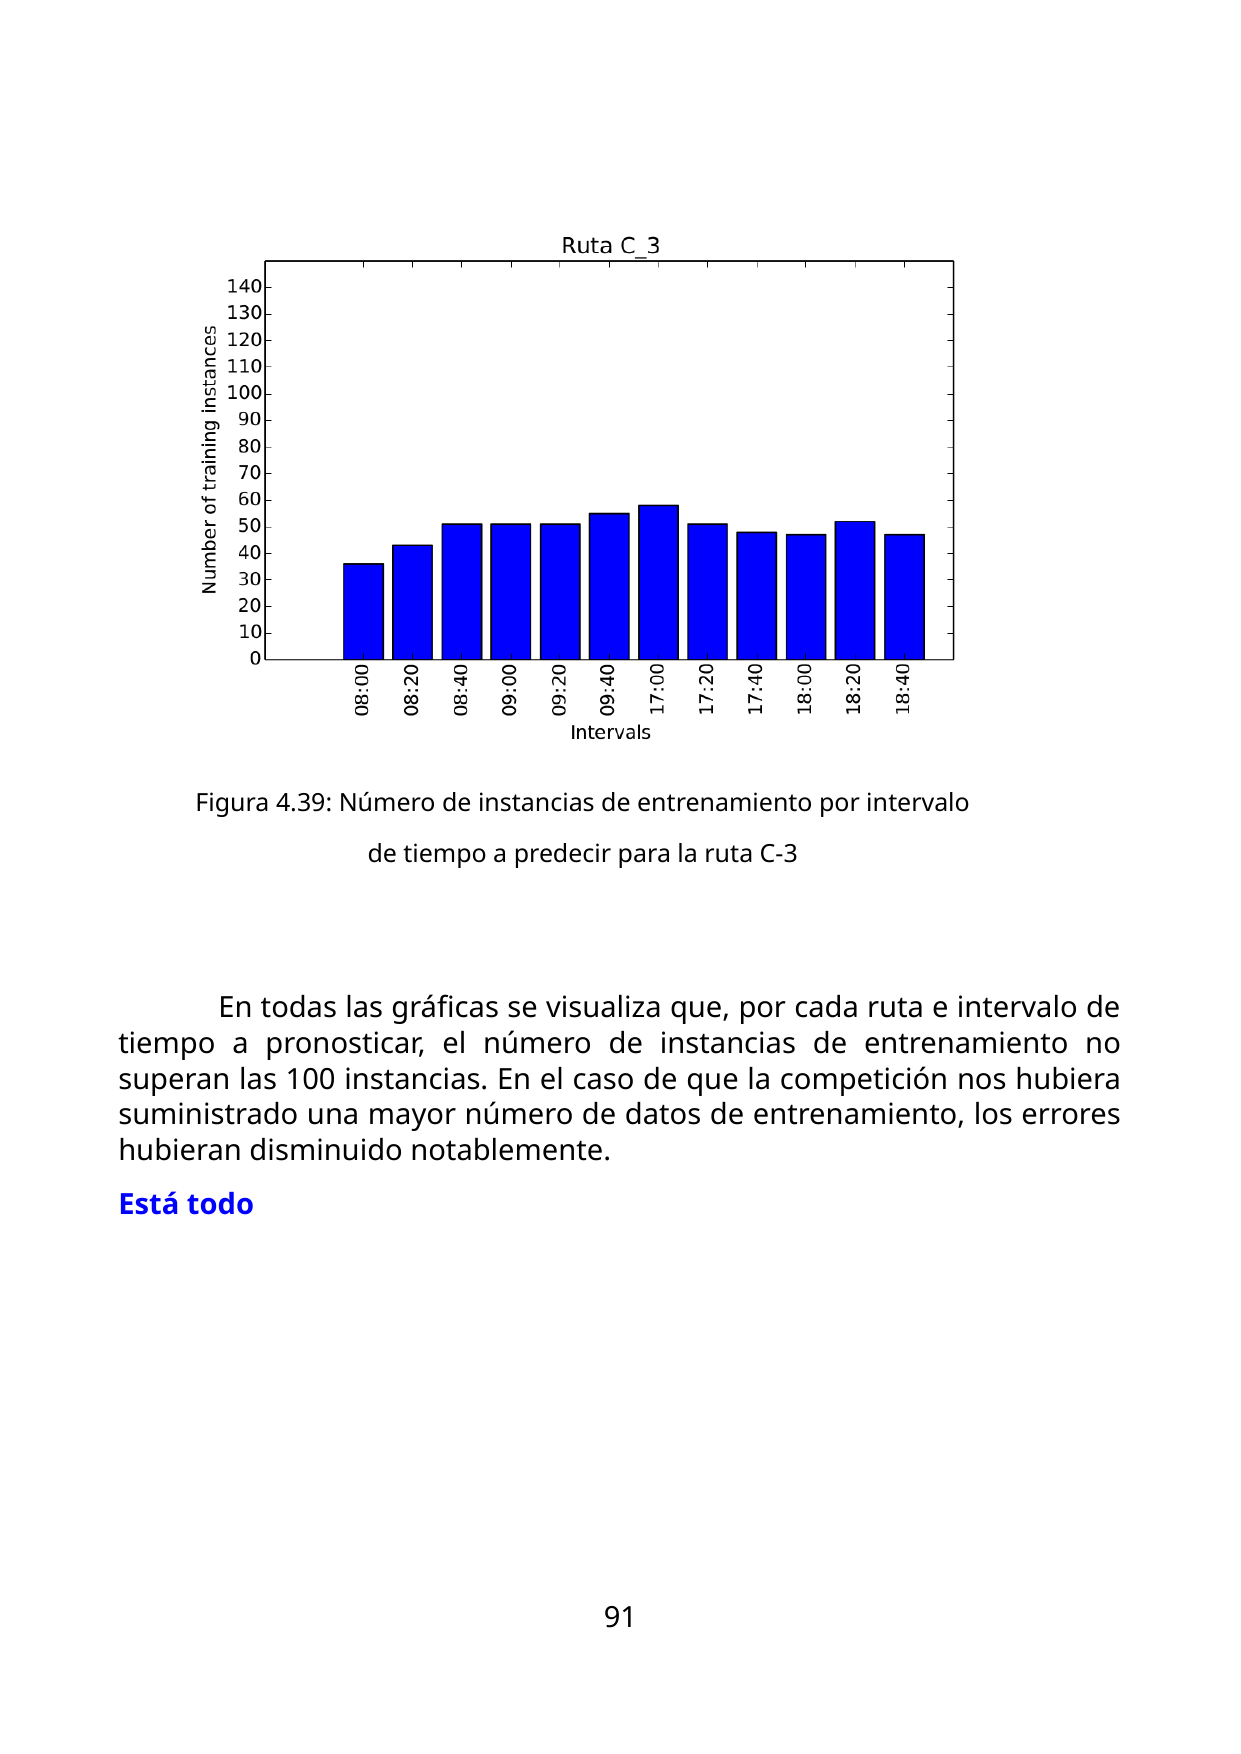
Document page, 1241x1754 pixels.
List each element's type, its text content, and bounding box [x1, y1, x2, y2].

text Está todo [118, 1184, 1122, 1223]
picture [181, 218, 984, 768]
text En todas las gráficas se visualiza que, por cada ruta e intervalo de tiempo a pronosticar, el número de instancias de entrenamiento no superan las 100 instancias. En el caso de que la competición nos hubiera suministrado una mayor número de datos de entrenamiento, los errores hubieran disminuido notablemente. [118, 986, 1122, 1169]
text Figura 4.39: Número de instancias de entrenamiento por intervalo de tiempo a predecir para la ruta C-3 [182, 768, 983, 870]
